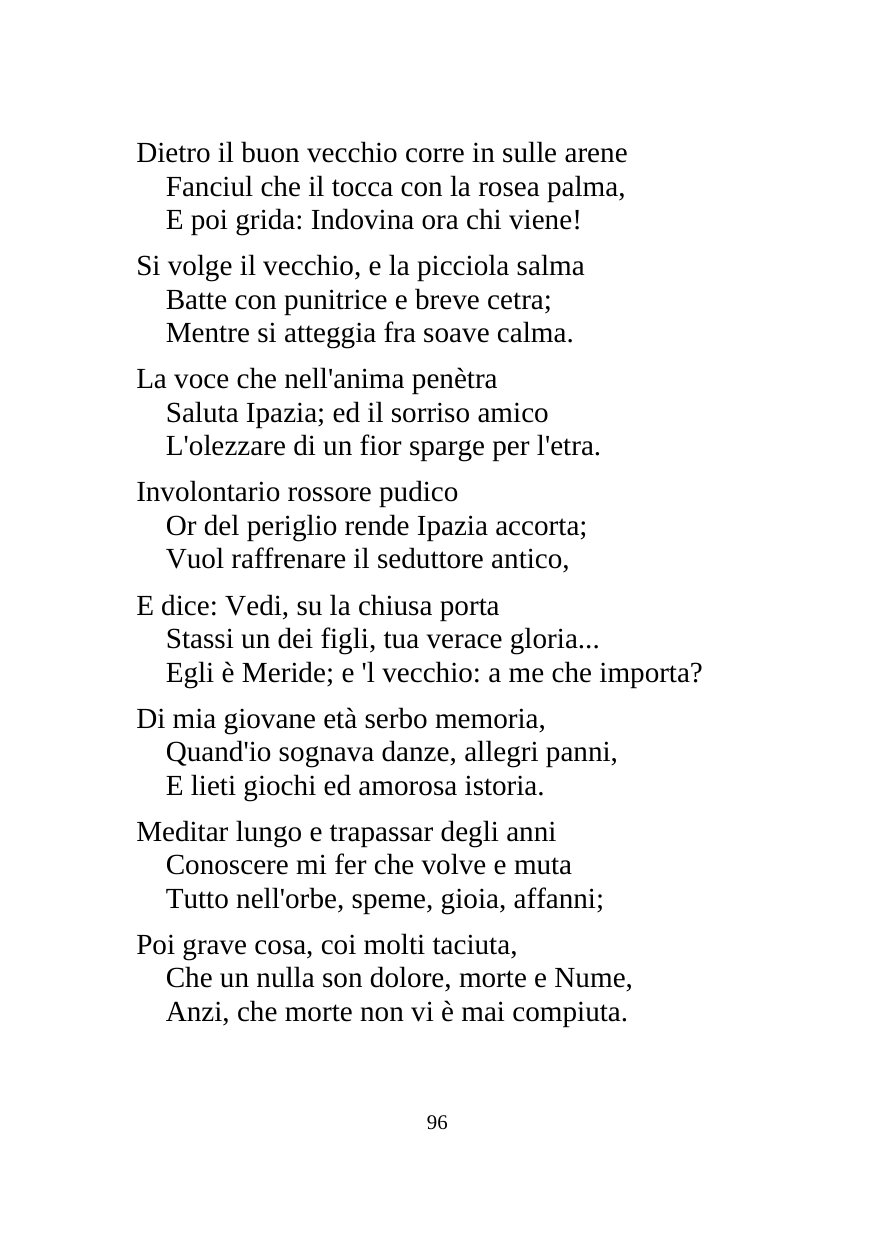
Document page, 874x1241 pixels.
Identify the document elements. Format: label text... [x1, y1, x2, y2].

text La voce che nell'anima penètra Saluta Ipazia; ed il sorriso amico L'olezzare di un fior sparge per l'etra. [136, 361, 768, 462]
text Involontario rossore pudico Or del periglio rende Ipazia accorta; Vuol raffrenare il seduttore antico, [136, 474, 768, 575]
text Dietro il buon vecchio corre in sulle arene Fanciul che il tocca con la rosea palma, E poi grida: Indovina ora chi viene! [136, 135, 768, 236]
text Di mia giovane età serbo memoria, Quand'io sognava danze, allegri panni, E lieti giochi ed amorosa istoria. [136, 701, 768, 801]
text Meditar lungo e trapassar degli anni Conoscere mi fer che volve e muta Tutto nell'orbe, speme, gioia, affanni; [136, 814, 768, 914]
text Si volge il vecchio, e la picciola salma Batte con punitrice e breve cetra; Mentre si atteggia fra soave calma. [136, 248, 768, 349]
text Poi grave cosa, coi molti taciuta, Che un nulla son dolore, morte e Nume, Anzi, che morte non vi è mai compiuta. [136, 927, 768, 1028]
text E dice: Vedi, su la chiusa porta Stassi un dei figli, tua verace gloria... Egli è Meride; e 'l vecchio: a me che importa? [136, 588, 768, 688]
